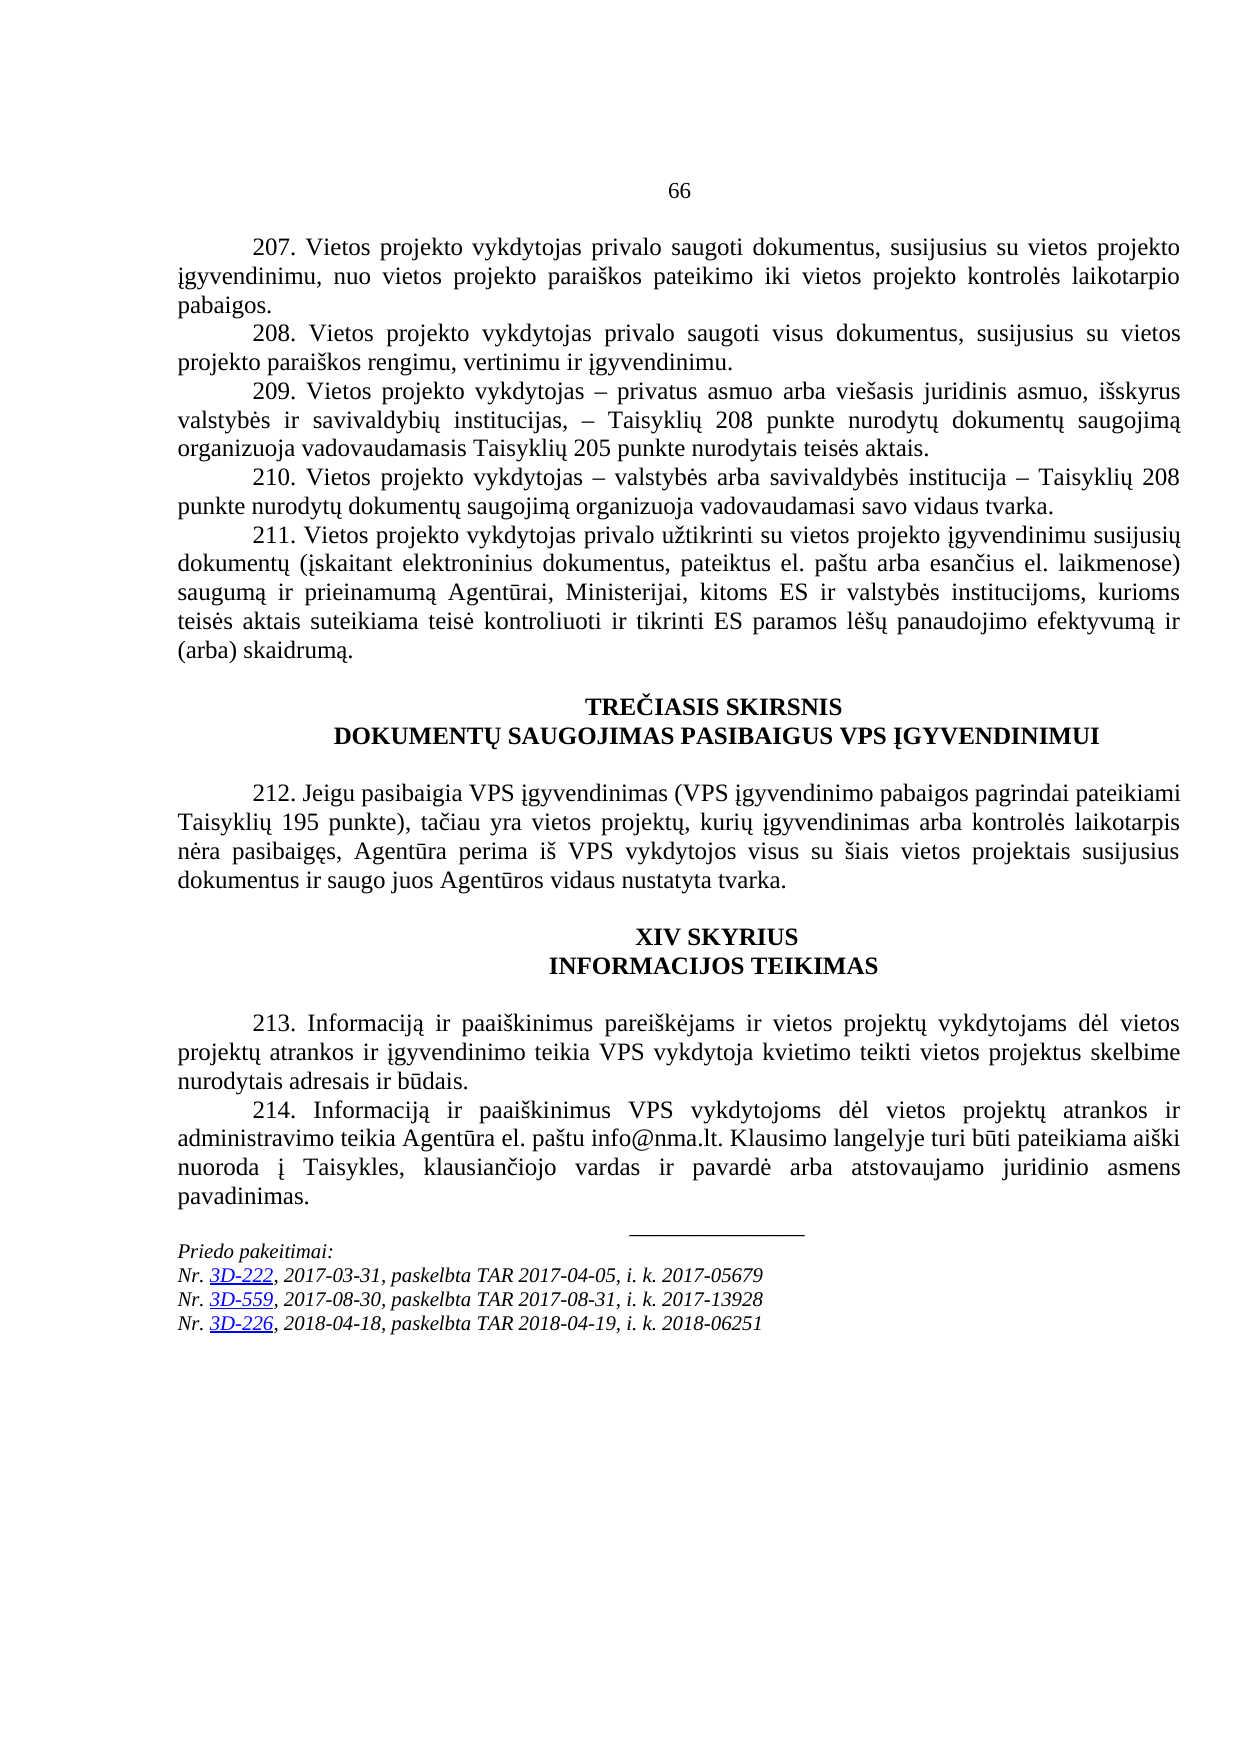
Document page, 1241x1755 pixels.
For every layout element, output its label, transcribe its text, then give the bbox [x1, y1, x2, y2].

text 211. Vietos projekto vykdytojas privalo užtikrinti su vietos projekto įgyvendinimu susijusių dokumentų (įskaitant elektroninius dokumentus, pateiktus el. paštu arba esančius el. laikmenose) saugumą ir prieinamumą Agentūrai, Ministerijai, kitoms ES ir valstybės institucijoms, kurioms teisės aktais suteikiama teisė kontroliuoti ir tikrinti ES paramos lėšų panaudojimo efektyvumą ir (arba) skaidrumą. [177, 520, 1181, 663]
text Nr. 3D-559, 2017-08-30, paskelbta TAR 2017-08-31, i. k. 2017-13928 [177, 1287, 1181, 1311]
text Priedo pakeitimai: [177, 1238, 1181, 1263]
text 207. Vietos projekto vykdytojas privalo saugoti dokumentus, susijusius su vietos projekto įgyvendinimu, nuo vietos projekto paraiškos pateikimo iki vietos projekto kontrolės laikotarpio pabaigos. [177, 232, 1181, 318]
text Nr. 3D-222, 2017-03-31, paskelbta TAR 2017-04-05, i. k. 2017-05679 [177, 1263, 1181, 1287]
text DOKUMENTŲ SAUGOJIMAS PASIBAIGUS VPS ĮGYVENDINIMUI [177, 721, 1181, 750]
text 212. Jeigu pasibaigia VPS įgyvendinimas (VPS įgyvendinimo pabaigos pagrindai pateikiami Taisyklių 195 punkte), tačiau yra vietos projektų, kurių įgyvendinimas arba kontrolės laikotarpis nėra pasibaigęs, Agentūra perima iš VPS vykdytojos visus su šiais vietos projektais susijusius dokumentus ir saugo juos Agentūros vidaus nustatyta tvarka. [177, 778, 1181, 893]
text 209. Vietos projekto vykdytojas – privatus asmuo arba viešasis juridinis asmuo, išskyrus valstybės ir savivaldybių institucijas, – Taisyklių 208 punkte nurodytų dokumentų saugojimą organizuoja vadovaudamasis Taisyklių 205 punkte nurodytais teisės aktais. [177, 376, 1181, 462]
text 210. Vietos projekto vykdytojas – valstybės arba savivaldybės institucija – Taisyklių 208 punkte nurodytų dokumentų saugojimą organizuoja vadovaudamasi savo vidaus tvarka. [177, 462, 1181, 520]
text 214. Informaciją ir paaiškinimus VPS vykdytojoms dėl vietos projektų atrankos ir administravimo teikia Agentūra el. paštu info@nma.lt. Klausimo langelyje turi būti pateikiama aiški nuoroda į Taisykles, klausiančiojo vardas ir pavardė arba atstovaujamo juridinio asmens pavadinimas. [177, 1095, 1181, 1210]
text 208. Vietos projekto vykdytojas privalo saugoti visus dokumentus, susijusius su vietos projekto paraiškos rengimu, vertinimu ir įgyvendinimu. [177, 318, 1181, 376]
text ______________ [177, 1210, 1181, 1238]
text Nr. 3D-226, 2018-04-18, paskelbta TAR 2018-04-19, i. k. 2018-06251 [177, 1311, 1181, 1335]
text 213. Informaciją ir paaiškinimus pareiškėjams ir vietos projektų vykdytojams dėl vietos projektų atrankos ir įgyvendinimo teikia VPS vykdytoja kvietimo teikti vietos projektus skelbime nurodytais adresais ir būdais. [177, 1008, 1181, 1095]
text TREČIASIS SKIRSNIS [177, 692, 1181, 721]
text XIV SKYRIUS [177, 922, 1181, 951]
text INFORMACIJOS TEIKIMAS [177, 951, 1181, 980]
